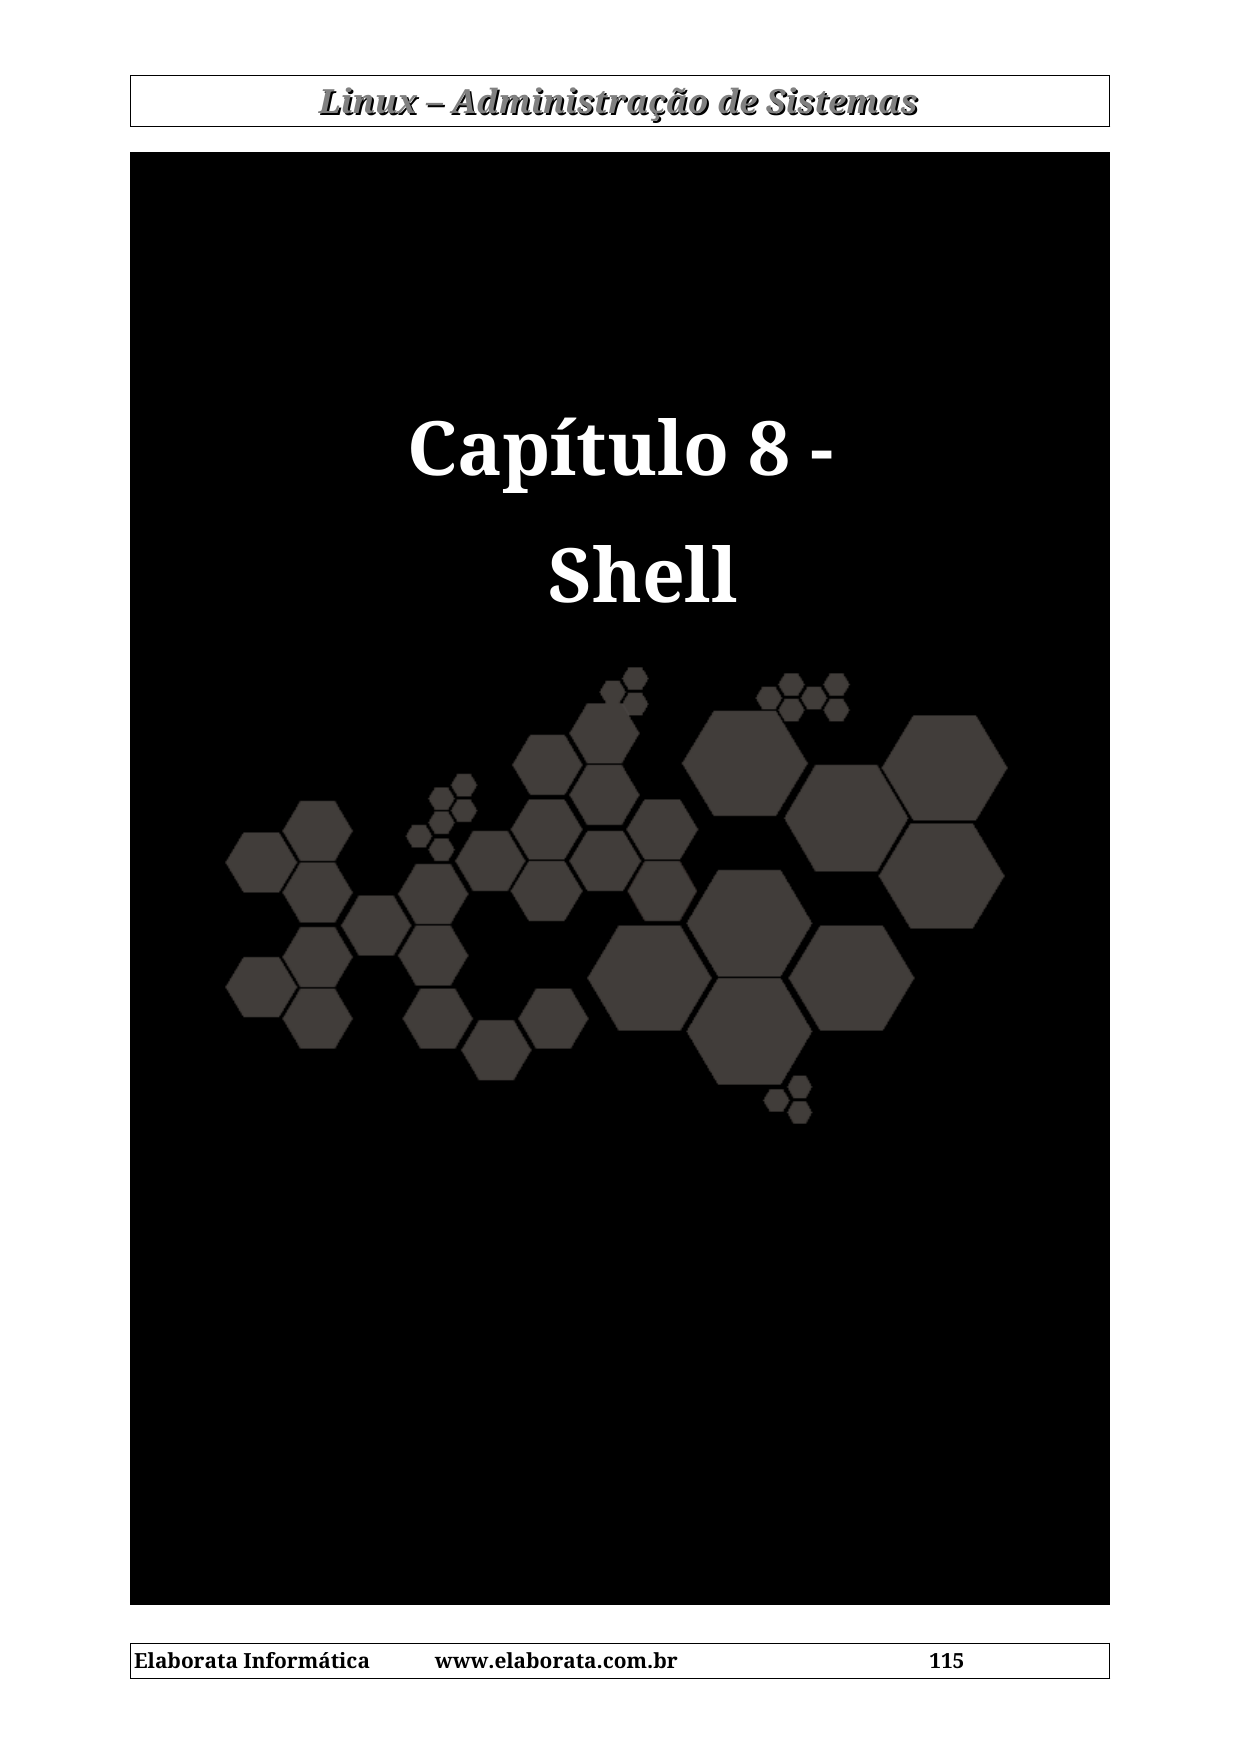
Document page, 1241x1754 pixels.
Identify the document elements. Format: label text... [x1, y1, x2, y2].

picture [209, 636, 1032, 1139]
subtitle - [130, 395, 1110, 497]
subtitle Shell [130, 522, 1110, 624]
